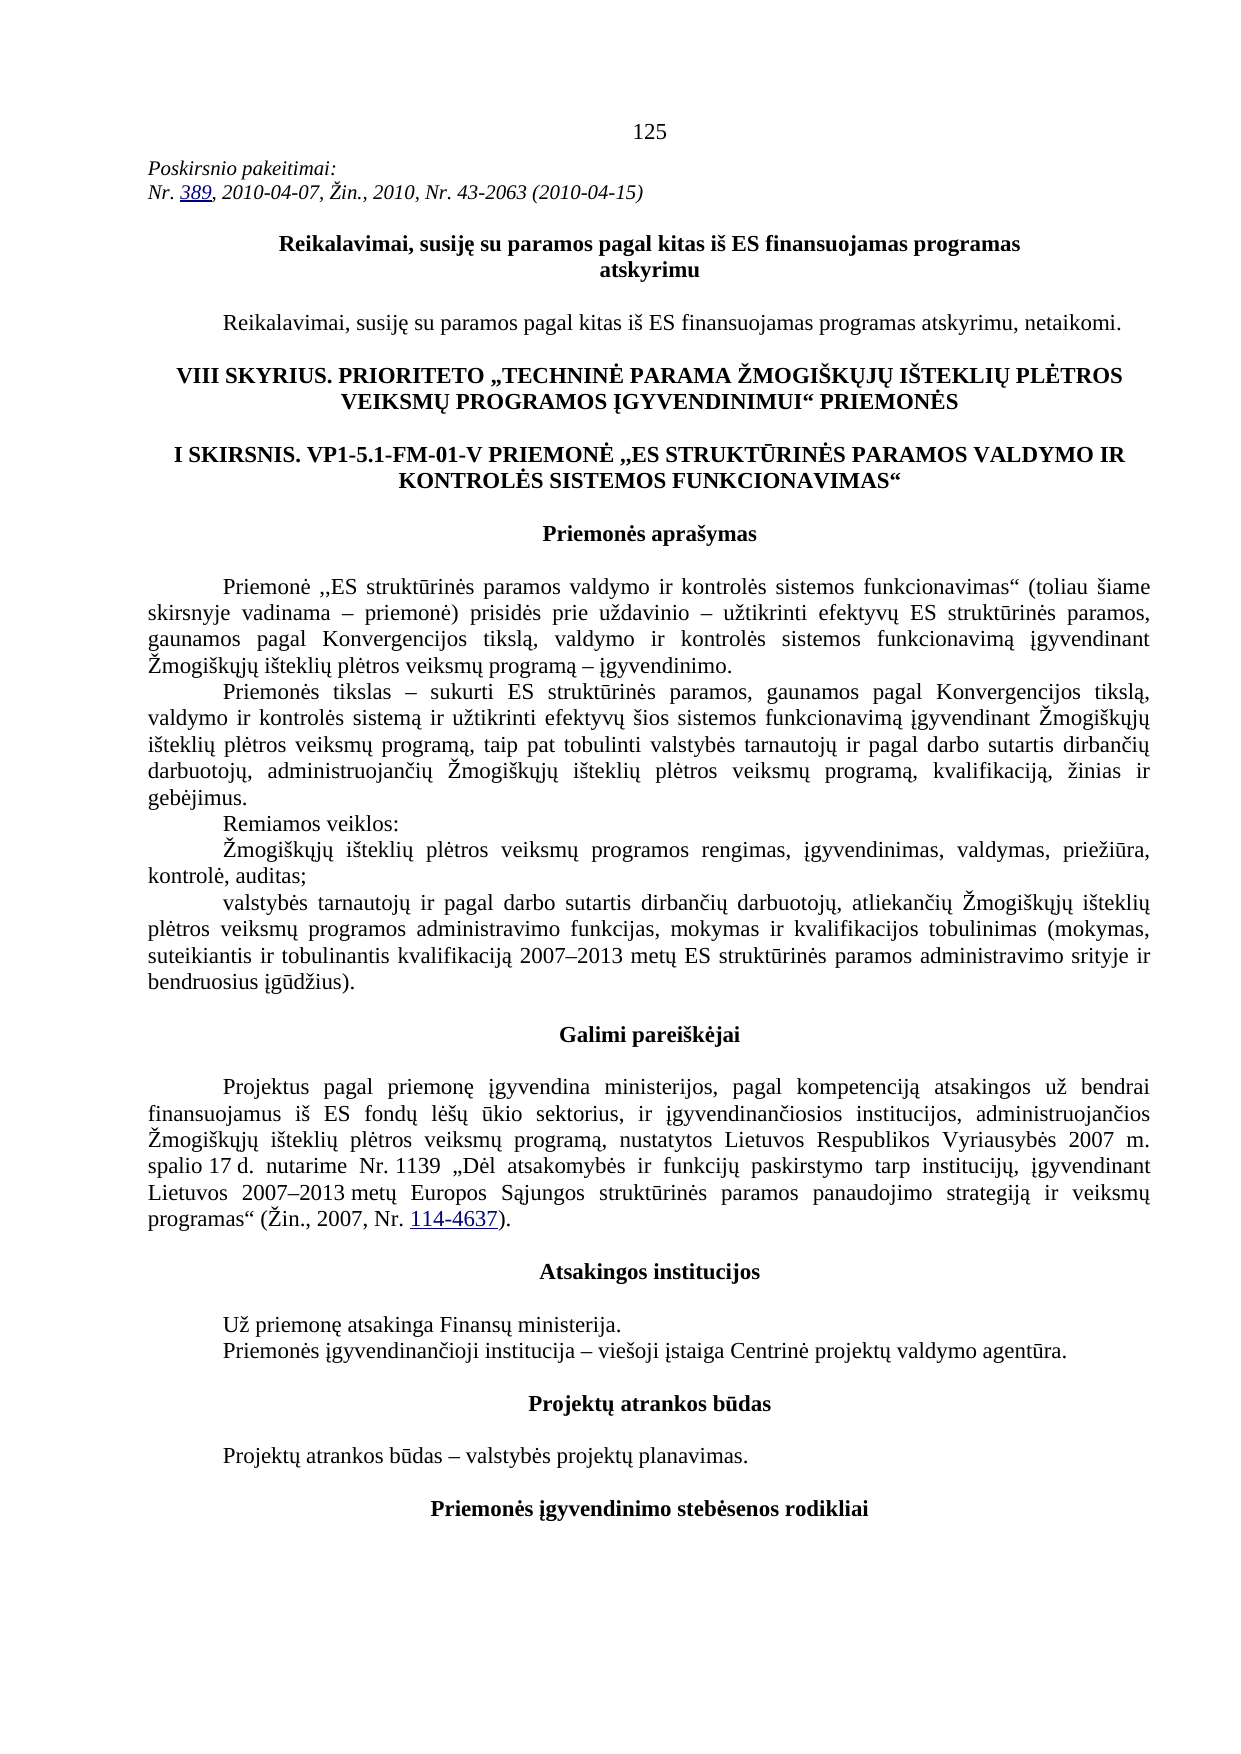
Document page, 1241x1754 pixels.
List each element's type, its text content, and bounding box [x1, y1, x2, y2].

text Poskirsnio pakeitimai: [148, 156, 1152, 180]
text Projektus pagal priemonę įgyvendina ministerijos, pagal kompetenciją atsakingos už bendrai finansuojamus iš ES fondų lėšų ūkio sektorius, ir įgyvendinančiosios institucijos, administruojančios Žmogiškųjų išteklių plėtros veiksmų programą, nustatytos Lietuvos Respublikos Vyriausybės 2007 m. spalio 17 d. nutarime Nr. 1139 „Dėl atsakomybės ir funkcijų paskirstymo tarp institucijų, įgyvendinant Lietuvos 2007–2013 metų Europos Sąjungos struktūrinės paramos panaudojimo strategiją ir veiksmų programas“ (Žin., 2007, Nr. 114-4637). [148, 1073, 1152, 1232]
text Nr. 389, 2010-04-07, Žin., 2010, Nr. 43-2063 (2010-04-15) [148, 180, 1152, 204]
text Žmogiškųjų išteklių plėtros veiksmų programos rengimas, įgyvendinimas, valdymas, priežiūra, kontrolė, auditas; [148, 836, 1152, 889]
text Reikalavimai, susiję su paramos pagal kitas iš ES finansuojamas programas atskyrimu, netaikomi. [148, 309, 1152, 336]
text Atsakingos institucijos [148, 1258, 1152, 1284]
text Remiamos veiklos: [148, 810, 1152, 836]
text Priemonės įgyvendinimo stebėsenos rodikliai [148, 1495, 1152, 1521]
text Priemonė ,,ES struktūrinės paramos valdymo ir kontrolės sistemos funkcionavimas“ (toliau šiame skirsnyje vadinama – priemonė) prisidės prie uždavinio – užtikrinti efektyvų ES struktūrinės paramos, gaunamos pagal Konvergencijos tikslą, valdymo ir kontrolės sistemos funkcionavimą įgyvendinant Žmogiškųjų išteklių plėtros veiksmų programą – įgyvendinimo. [148, 573, 1152, 678]
text Priemonės tikslas – sukurti ES struktūrinės paramos, gaunamos pagal Konvergencijos tikslą, valdymo ir kontrolės sistemą ir užtikrinti efektyvų šios sistemos funkcionavimą įgyvendinant Žmogiškųjų išteklių plėtros veiksmų programą, taip pat tobulinti valstybės tarnautojų ir pagal darbo sutartis dirbančių darbuotojų, administruojančių Žmogiškųjų išteklių plėtros veiksmų programą, kvalifikaciją, žinias ir gebėjimus. [148, 678, 1152, 810]
text Projektų atrankos būdas – valstybės projektų planavimas. [148, 1442, 1152, 1469]
text Priemonės aprašymas [148, 520, 1152, 546]
text Už priemonę atsakinga Finansų ministerija. [148, 1311, 1152, 1337]
text Priemonės įgyvendinančioji institucija – viešoji įstaiga Centrinė projektų valdymo agentūra. [148, 1337, 1152, 1363]
text I SKIRSNIS. VP1-5.1-FM-01-V PRIEMONĖ ,,ES STRUKTŪRINĖS PARAMOS VALDYMO IR KONTROLĖS SISTEMOS FUNKCIONAVIMAS“ [148, 441, 1152, 494]
text Projektų atrankos būdas [148, 1390, 1152, 1416]
text Reikalavimai, susiję su paramos pagal kitas iš ES finansuojamas programas atskyrimu [148, 230, 1152, 283]
text VIII SKYRIUS. PRIORITETO „TECHNINĖ PARAMA ŽMOGIŠKŲJŲ IŠTEKLIŲ PLĖTROS VEIKSMŲ PROGRAMOS ĮGYVENDINIMUI“ PRIEMONĖS [148, 362, 1152, 414]
text valstybės tarnautojų ir pagal darbo sutartis dirbančių darbuotojų, atliekančių Žmogiškųjų išteklių plėtros veiksmų programos administravimo funkcijas, mokymas ir kvalifikacijos tobulinimas (mokymas, suteikiantis ir tobulinantis kvalifikaciją 2007–2013 metų ES struktūrinės paramos administravimo srityje ir bendruosius įgūdžius). [148, 889, 1152, 994]
text Galimi pareiškėjai [148, 1021, 1152, 1047]
